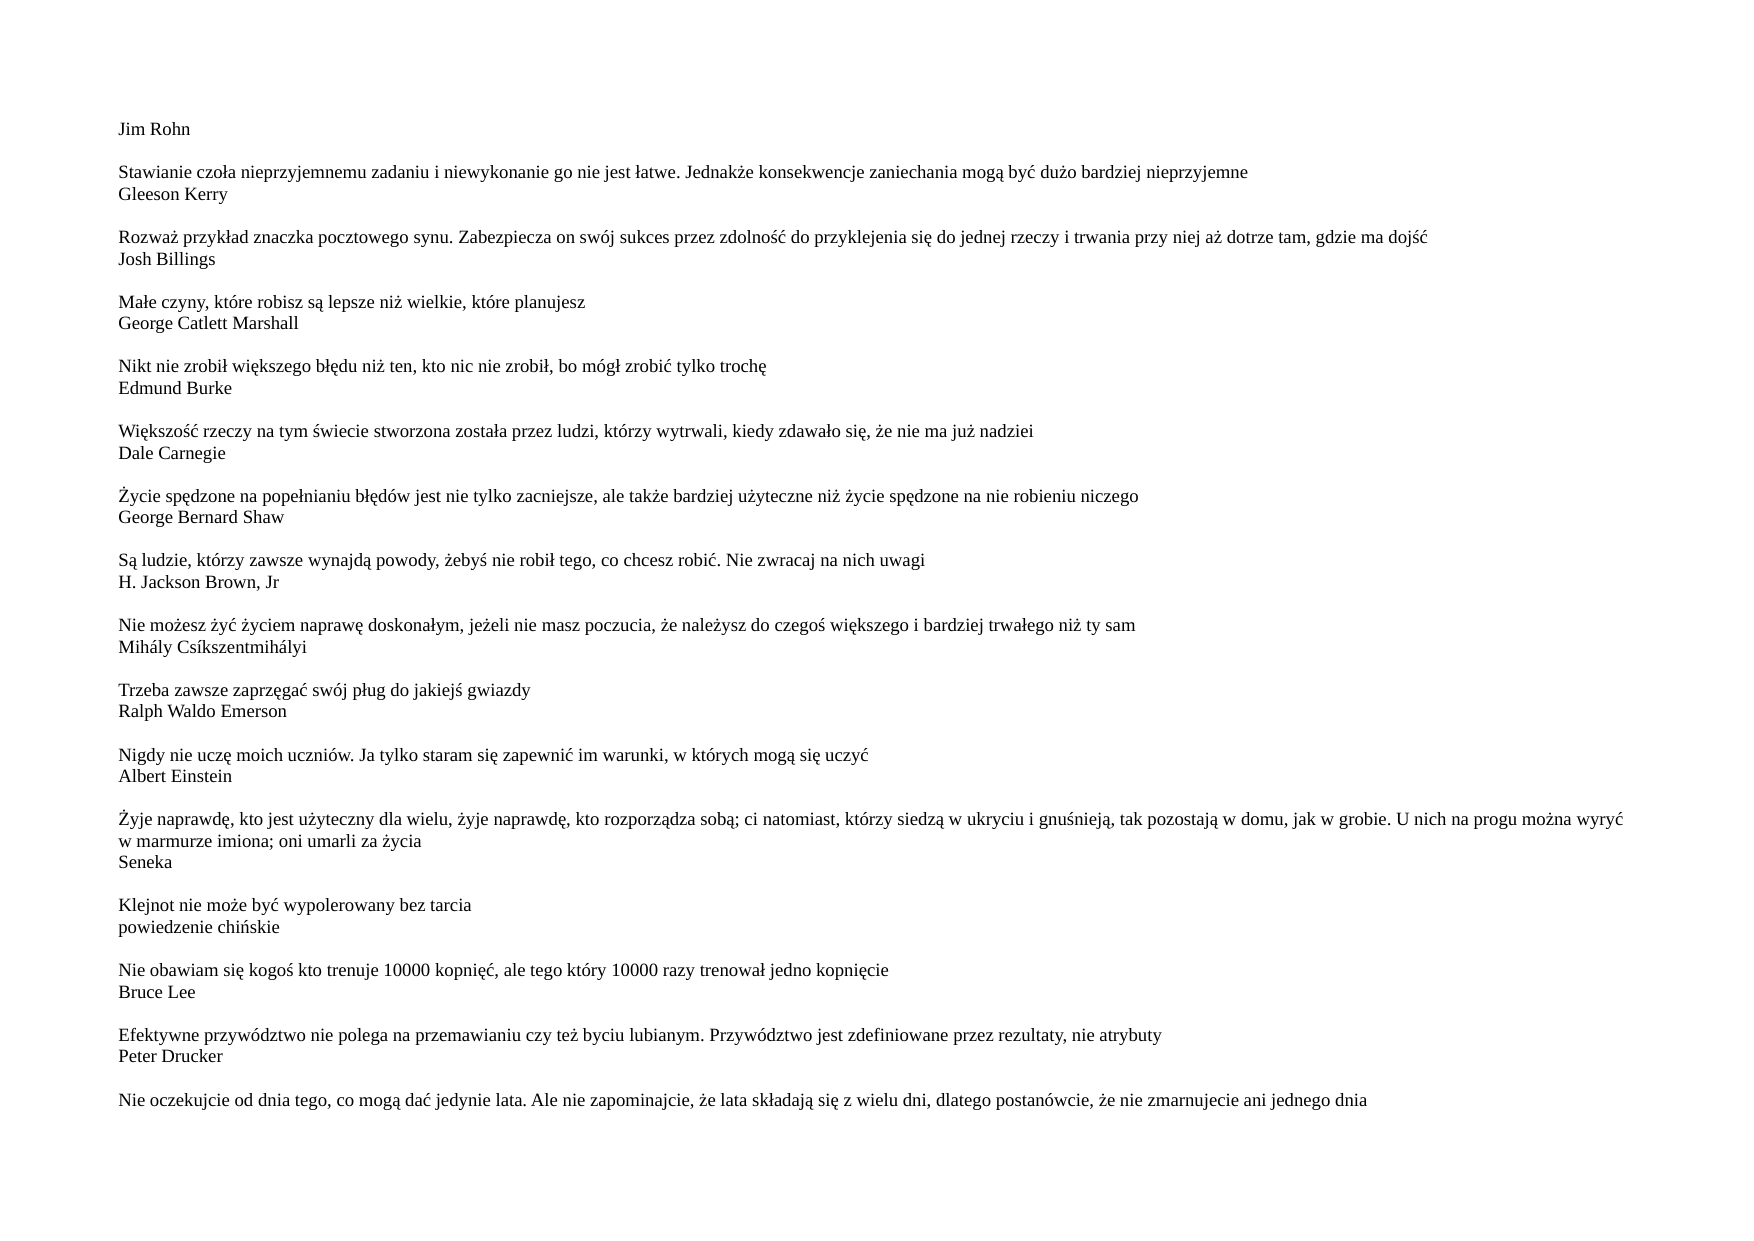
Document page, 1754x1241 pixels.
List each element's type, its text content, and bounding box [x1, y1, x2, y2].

text Nie oczekujcie od dnia tego, co mogą dać jedynie lata. Ale nie zapominajcie, że lata składają się z wielu dni, dlatego postanówcie, że nie zmarnujecie ani jednego dnia [118, 1088, 1636, 1110]
text Peter Drucker [118, 1045, 1636, 1067]
text Mihály Csíkszentmihályi [118, 636, 1636, 657]
text Seneka [118, 851, 1636, 873]
text George Catlett Marshall [118, 312, 1636, 334]
text Edmund Burke [118, 377, 1636, 398]
text powiedzenie chińskie [118, 916, 1636, 937]
text Albert Einstein [118, 765, 1636, 787]
text Dale Carnegie [118, 442, 1636, 463]
text Większość rzeczy na tym świecie stworzona została przez ludzi, którzy wytrwali, kiedy zdawało się, że nie ma już nadziei [118, 420, 1636, 442]
text Stawianie czoła nieprzyjemnemu zadaniu i niewykonanie go nie jest łatwe. Jednakże konsekwencje zaniechania mogą być dużo bardziej nieprzyjemne [118, 161, 1636, 183]
text Efektywne przywództwo nie polega na przemawianiu czy też byciu lubianym. Przywództwo jest zdefiniowane przez rezultaty, nie atrybuty [118, 1024, 1636, 1045]
text Małe czyny, które robisz są lepsze niż wielkie, które planujesz [118, 291, 1636, 312]
text Rozważ przykład znaczka pocztowego synu. Zabezpiecza on swój sukces przez zdolność do przyklejenia się do jednej rzeczy i trwania przy niej aż dotrze tam, gdzie ma dojść [118, 226, 1636, 247]
text Życie spędzone na popełnianiu błędów jest nie tylko zacniejsze, ale także bardziej użyteczne niż życie spędzone na nie robieniu niczego [118, 485, 1636, 506]
text Josh Billings [118, 247, 1636, 269]
text Gleeson Kerry [118, 183, 1636, 204]
text Klejnot nie może być wypolerowany bez tarcia [118, 894, 1636, 916]
text Nie obawiam się kogoś kto trenuje 10000 kopnięć, ale tego który 10000 razy trenował jedno kopnięcie [118, 959, 1636, 981]
text Nigdy nie uczę moich uczniów. Ja tylko staram się zapewnić im warunki, w których mogą się uczyć [118, 743, 1636, 765]
text Żyje naprawdę, kto jest użyteczny dla wielu, żyje naprawdę, kto rozporządza sobą; ci natomiast, którzy siedzą w ukryciu i gnuśnieją, tak pozostają w domu, jak w grobie. U nich na progu można wyryć w marmurze imiona; oni umarli za życia [118, 808, 1636, 851]
text Ralph Waldo Emerson [118, 700, 1636, 722]
text Nie możesz żyć życiem naprawę doskonałym, jeżeli nie masz poczucia, że należysz do czegoś większego i bardziej trwałego niż ty sam [118, 614, 1636, 636]
text Jim Rohn [118, 118, 1636, 140]
text Nikt nie zrobił większego błędu niż ten, kto nic nie zrobił, bo mógł zrobić tylko trochę [118, 355, 1636, 377]
text George Bernard Shaw [118, 506, 1636, 528]
text H. Jackson Brown, Jr [118, 571, 1636, 592]
text Trzeba zawsze zaprzęgać swój pług do jakiejś gwiazdy [118, 679, 1636, 700]
text Są ludzie, którzy zawsze wynajdą powody, żebyś nie robił tego, co chcesz robić. Nie zwracaj na nich uwagi [118, 549, 1636, 571]
text Bruce Lee [118, 981, 1636, 1002]
